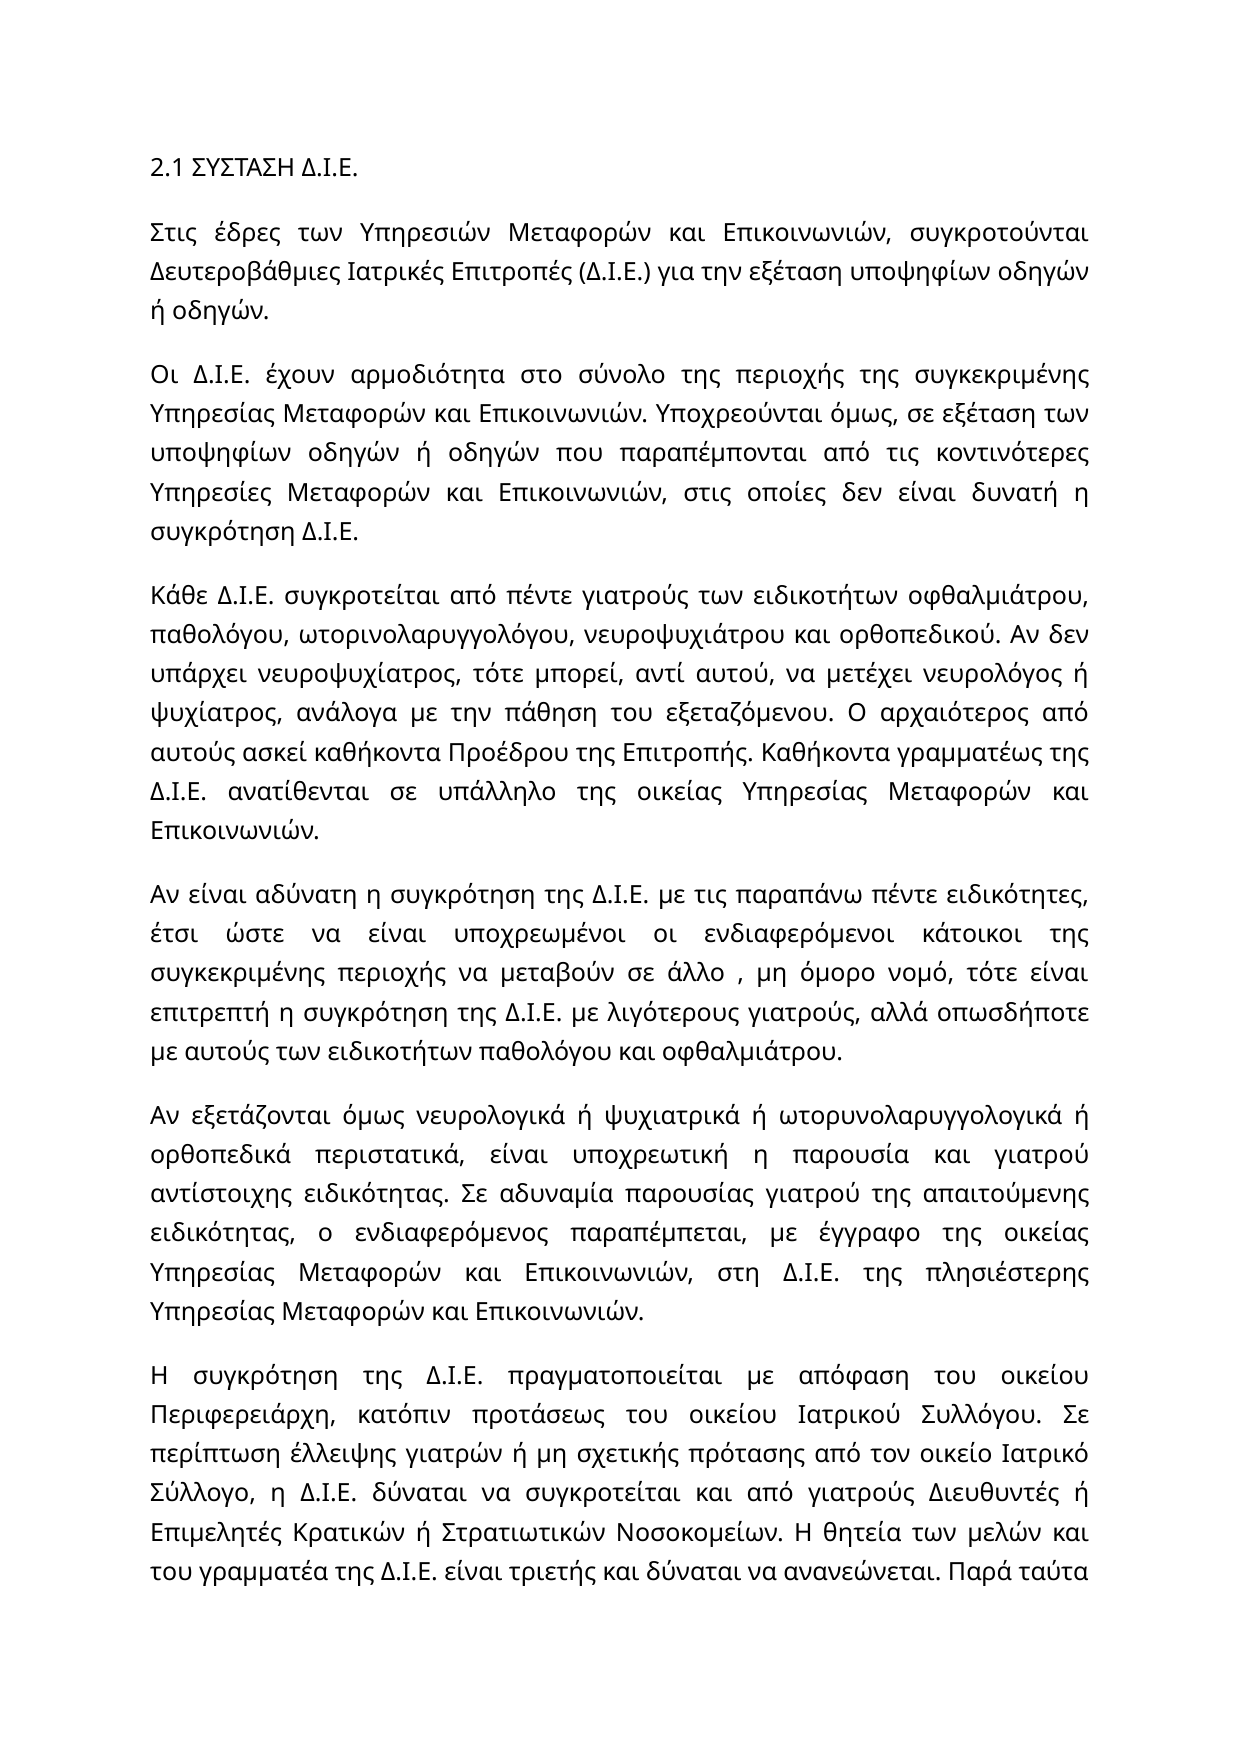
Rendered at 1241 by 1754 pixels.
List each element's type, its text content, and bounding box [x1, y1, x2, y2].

text Αν είναι αδύνατη η συγκρότηση της Δ.Ι.Ε. με τις παραπάνω πέντε ειδικότητες, έτσι ώστε να είναι υποχρεωμένοι οι ενδιαφερόμενοι κάτοικοι της συγκεκριμένης περιοχής να μεταβούν σε άλλο , μη όμορο νομό, τότε είναι επιτρεπτή η συγκρότηση της Δ.Ι.Ε. με λιγότερους γιατρούς, αλλά οπωσδήποτε με αυτούς των ειδικοτήτων παθολόγου και οφθαλμιάτρου. [150, 877, 1090, 1067]
text Οι Δ.Ι.Ε. έχουν αρμοδιότητα στο σύνολο της περιοχής της συγκεκριμένης Υπηρεσίας Μεταφορών και Επικοινωνιών. Υποχρεούνται όμως, σε εξέταση των υποψηφίων οδηγών ή οδηγών που παραπέμπονται από τις κοντινότερες Υπηρεσίες Μεταφορών και Επικοινωνιών, στις οποίες δεν είναι δυνατή η συγκρότηση Δ.Ι.Ε. [150, 357, 1090, 547]
text 2.1 ΣΥΣΤΑΣΗ Δ.Ι.Ε. [150, 150, 1090, 184]
text Στις έδρες των Υπηρεσιών Μεταφορών και Επικοινωνιών, συγκροτούνται Δευτεροβάθμιες Ιατρικές Επιτροπές (Δ.Ι.Ε.) για την εξέταση υποψηφίων οδηγών ή οδηγών. [150, 214, 1090, 327]
text Η συγκρότηση της Δ.Ι.Ε. πραγματοποιείται με απόφαση του οικείου Περιφερειάρχη, κατόπιν προτάσεως του οικείου Ιατρικού Συλλόγου. Σε περίπτωση έλλειψης γιατρών ή μη σχετικής πρότασης από τον οικείο Ιατρικό Σύλλογο, η Δ.Ι.Ε. δύναται να συγκροτείται και από γιατρούς Διευθυντές ή Επιμελητές Κρατικών ή Στρατιωτικών Νοσοκομείων. Η θητεία των μελών και του γραμματέα της Δ.Ι.Ε. είναι τριετής και δύναται να ανανεώνεται. Παρά ταύτα [150, 1357, 1090, 1587]
text Κάθε Δ.Ι.Ε. συγκροτείται από πέντε γιατρούς των ειδικοτήτων οφθαλμιάτρου, παθολόγου, ωτορινολαρυγγολόγου, νευροψυχιάτρου και ορθοπεδικού. Αν δεν υπάρχει νευροψυχίατρος, τότε μπορεί, αντί αυτού, να μετέχει νευρολόγος ή ψυχίατρος, ανάλογα με την πάθηση του εξεταζόμενου. Ο αρχαιότερος από αυτούς ασκεί καθήκοντα Προέδρου της Επιτροπής. Καθήκοντα γραμματέως της Δ.Ι.Ε. ανατίθενται σε υπάλληλο της οικείας Υπηρεσίας Μεταφορών και Επικοινωνιών. [150, 577, 1090, 847]
text Αν εξετάζονται όμως νευρολογικά ή ψυχιατρικά ή ωτορυνολαρυγγολογικά ή ορθοπεδικά περιστατικά, είναι υποχρεωτική η παρουσία και γιατρού αντίστοιχης ειδικότητας. Σε αδυναμία παρουσίας γιατρού της απαιτούμενης ειδικότητας, ο ενδιαφερόμενος παραπέμπεται, με έγγραφο της οικείας Υπηρεσίας Μεταφορών και Επικοινωνιών, στη Δ.Ι.Ε. της πλησιέστερης Υπηρεσίας Μεταφορών και Επικοινωνιών. [150, 1097, 1090, 1327]
